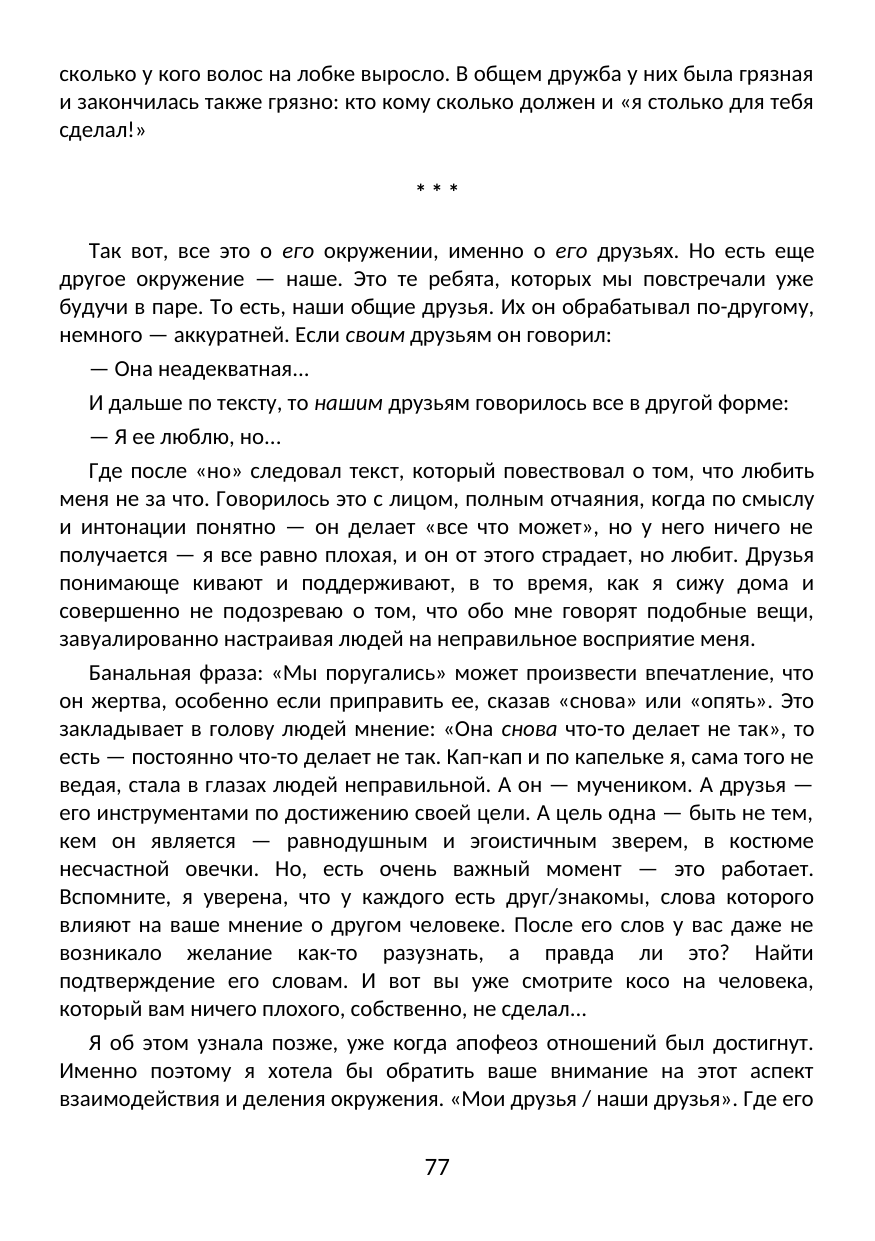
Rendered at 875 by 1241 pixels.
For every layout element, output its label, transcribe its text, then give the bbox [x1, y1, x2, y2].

text И дальше по тексту, то нашим друзьям говорилось все в другой форме: [59, 388, 815, 416]
subtitle * * * [59, 178, 815, 207]
text — Я ее люблю, но... [59, 422, 815, 450]
text Так вот, все это о его окружении, именно о его друзьях. Но есть еще другое окружение — наше. Это те ребята, которых мы повстречали уже будучи в паре. То есть, наши общие друзья. Их он обрабатывал по-другому, немного — аккуратней. Если своим друзьям он говорил: [59, 236, 815, 348]
text Банальная фраза: «Мы поругались» может произвести впечатление, что он жертва, особенно если приправить ее, сказав «снова» или «опять». Это закладывает в голову людей мнение: «Она снова что-то делает не так», то есть — постоянно что-то делает не так. Кап-кап и по капельке я, сама того не ведая, стала в глазах людей неправильной. А он — мучеником. А друзья — его инструментами по достижению своей цели. А цель одна — быть не тем, кем он является — равнодушным и эгоистичным зверем, в костюме несчастной овечки. Но, есть очень важный момент — это работает. Вспомните, я уверена, что у каждого есть друг/знакомы, слова которого влияют на ваше мнение о другом человеке. После его слов у вас даже не возникало желание как-то разузнать, а правда ли это? Найти подтверждение его словам. И вот вы уже смотрите косо на человека, который вам ничего плохого, собственно, не сделал... [59, 658, 815, 1022]
text Где после «но» следовал текст, который повествовал о том, что любить меня не за что. Говорилось это с лицом, полным отчаяния, когда по смыслу и интонации понятно — он делает «все что может», но у него ничего не получается — я все равно плохая, и он от этого страдает, но любит. Друзья понимающе кивают и поддерживают, в то время, как я сижу дома и совершенно не подозреваю о том, что обо мне говорят подобные вещи, завуалированно настраивая людей на неправильное восприятие меня. [59, 456, 815, 652]
text Я об этом узнала позже, уже когда апофеоз отношений был достигнут. Именно поэтому я хотела бы обратить ваше внимание на этот аспект взаимодействия и деления окружения. «Мои друзья / наши друзья». Где его [59, 1028, 815, 1112]
text — Она неадекватная... [59, 354, 815, 382]
text сколько у кого волос на лобке выросло. В общем дружба у них была грязная и закончилась также грязно: кто кому сколько должен и «я столько для тебя сделал!» [59, 59, 815, 143]
